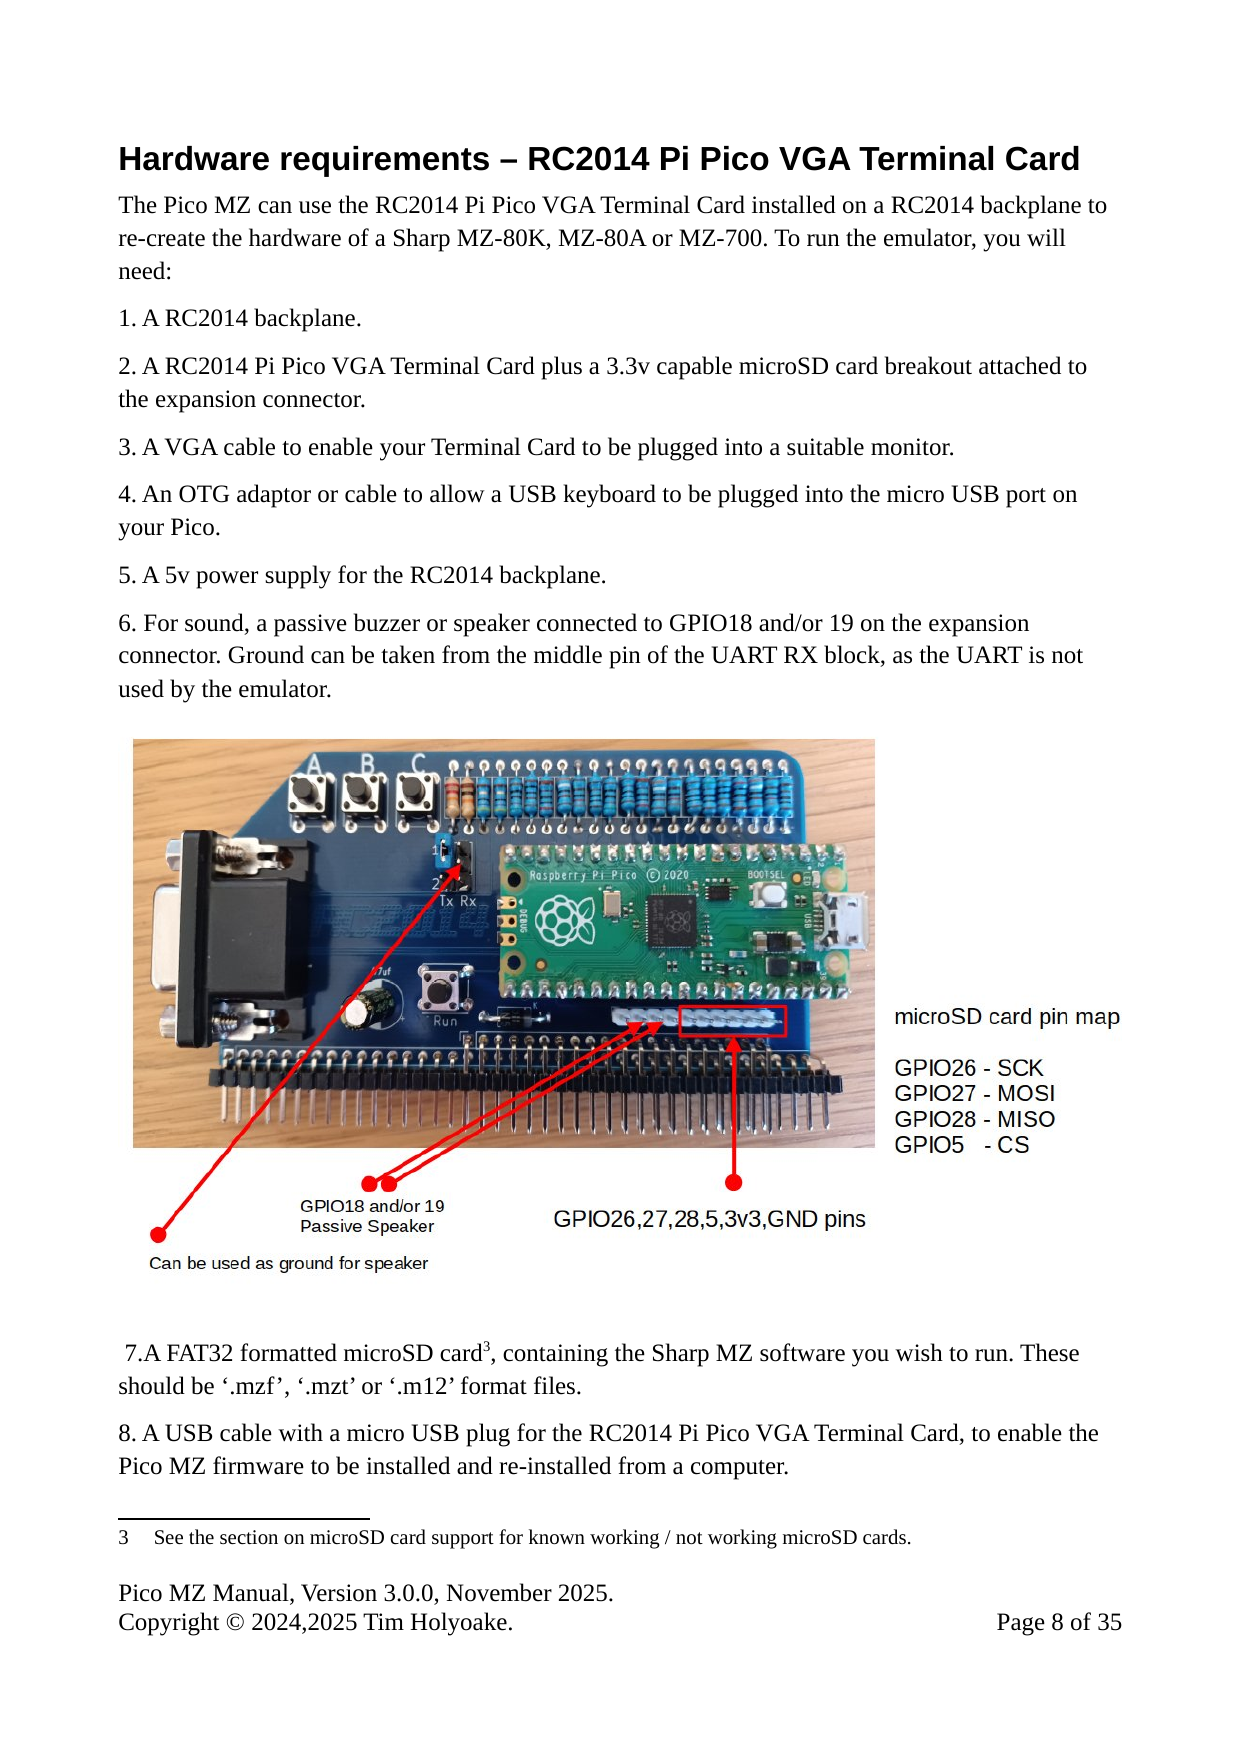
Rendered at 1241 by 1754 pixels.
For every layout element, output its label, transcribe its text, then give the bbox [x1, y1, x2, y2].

text 8. A USB cable with a micro USB plug for the RC2014 Pi Pico VGA Terminal Card, to enable the Pico MZ firmware to be installed and re-installed from a computer. [118, 1418, 1122, 1480]
picture [118, 721, 1123, 1286]
text 7.A FAT32 formatted microSD card, containing the Sharp MZ software you wish to run. These should be ‘.mzf’, ‘.mzt’ or ‘.m12’ format files. [118, 1338, 1122, 1399]
text See the section on microSD card support for known working / not working microSD cards. [118, 1525, 1122, 1549]
text 5. A 5v power supply for the RC2014 backplane. [118, 560, 1122, 589]
text 2. A RC2014 Pi Pico VGA Terminal Card plus a 3.3v capable microSD card breakout attached to the expansion connector. [118, 351, 1122, 413]
text 3. A VGA cable to enable your Terminal Card to be plugged into a suitable monitor. [118, 432, 1122, 461]
subtitle Hardware requirements – RC2014 Pi Pico VGA Terminal Card [118, 139, 1122, 177]
text 1. A RC2014 backplane. [118, 303, 1122, 332]
text The Pico MZ can use the RC2014 Pi Pico VGA Terminal Card installed on a RC2014 backplane to re-create the hardware of a Sharp MZ-80K, MZ-80A or MZ-700. To run the emulator, you will need: [118, 190, 1122, 285]
text 6. For sound, a passive buzzer or speaker connected to GPIO18 and/or 19 on the expansion connector. Ground can be taken from the middle pin of the UART RX block, as the UART is not used by the emulator. [118, 608, 1122, 702]
text 4. An OTG adaptor or cable to allow a USB keyboard to be plugged into the micro USB port on your Pico. [118, 479, 1122, 541]
